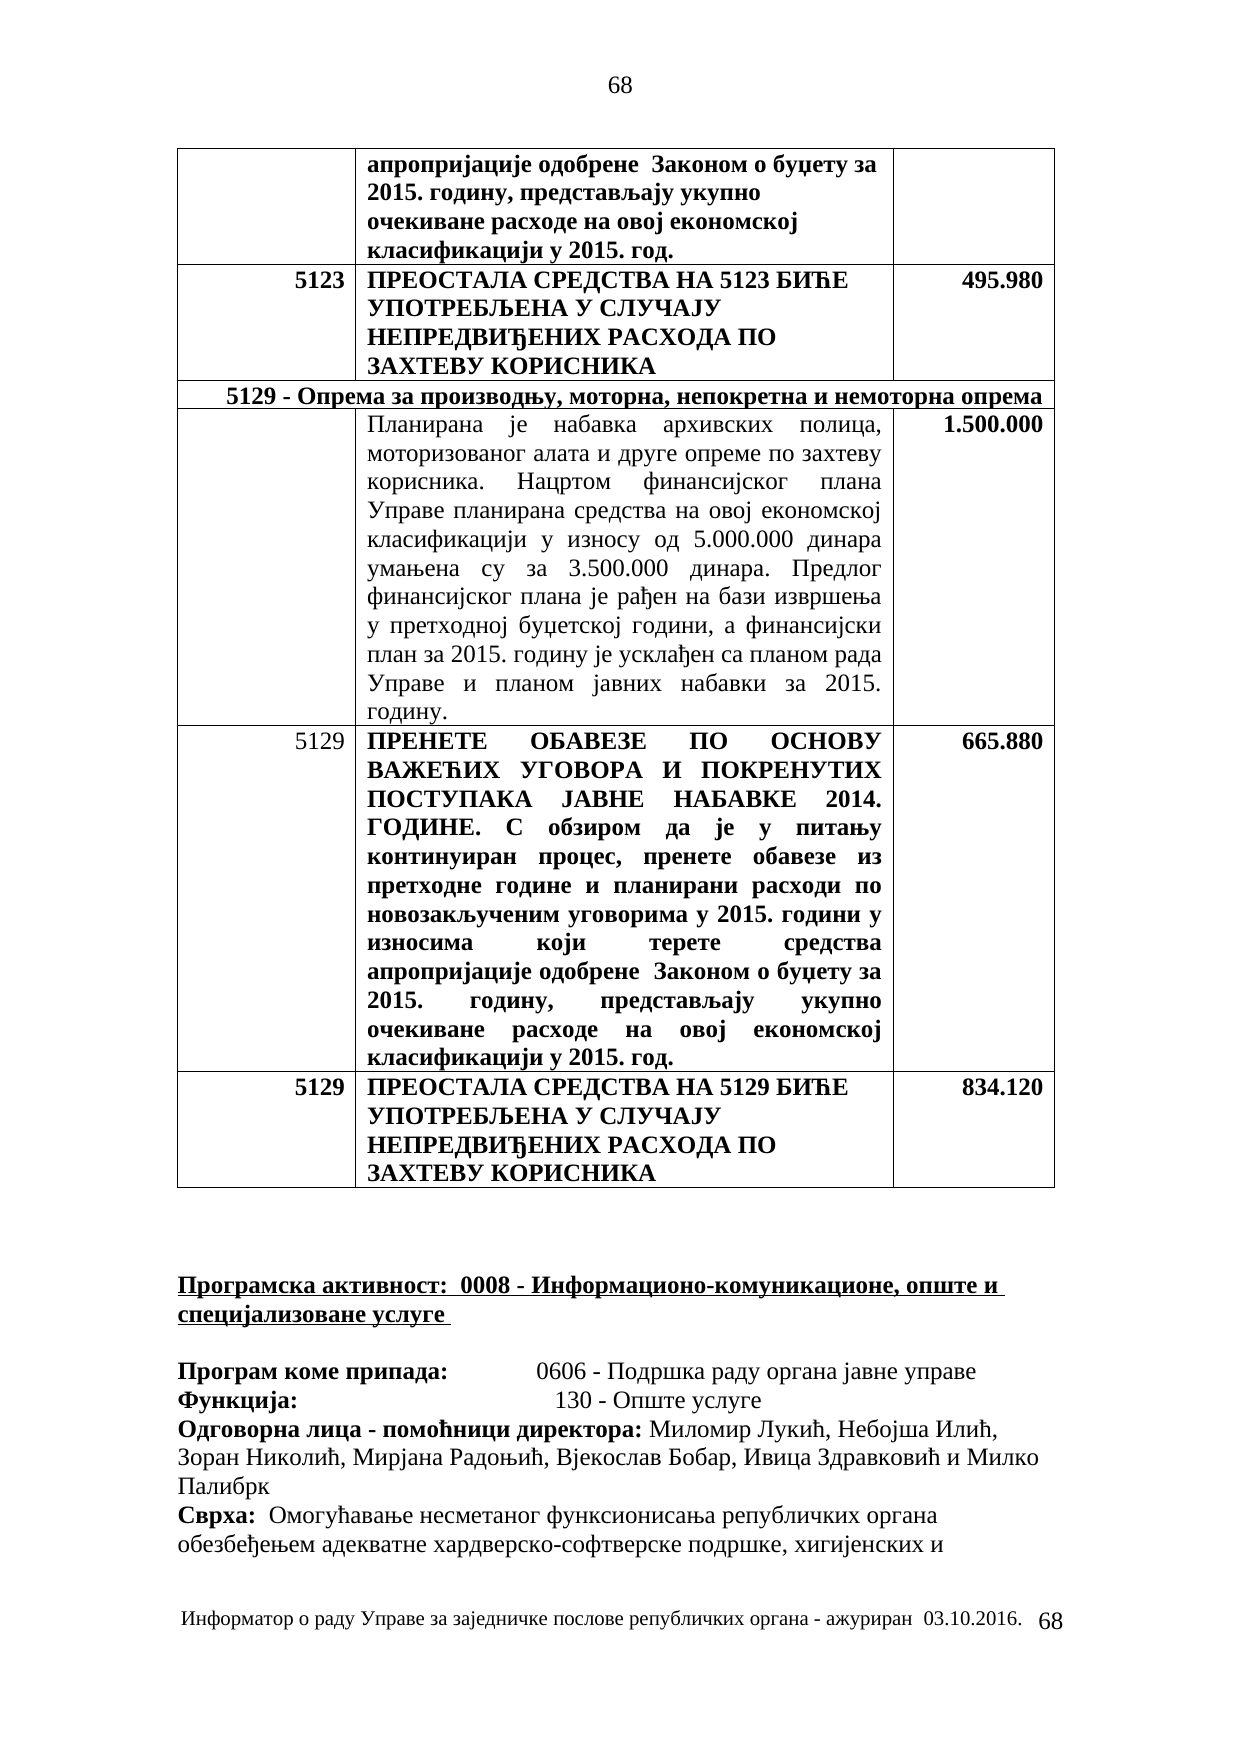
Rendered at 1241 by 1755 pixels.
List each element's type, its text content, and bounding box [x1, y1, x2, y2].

text Програмска активност: 0008 - Информационо-комуникационе, опште и специјализоване услуге [177, 1270, 1063, 1327]
table_cell [178, 149, 355, 264]
table_cell Планирана је набавка архивских полица, моторизованог алата и друге опреме по захтеву корисника. Нацртом финансијског плана Управе планирана средства на овој економској класификацији у износу од 5.000.000 динара умањена су за 3.500.000 динара. Предлог финансијског плана је рађен на бази извршења у претходној буџетској години, а финансијски план за 2015. годину је усклађен са планом рада Управе и планом јавних набавки за 2015. годину. [356, 409, 893, 725]
table_cell 5129 - Опрема за производњу, моторна, непокретна и немоторна опрема [178, 381, 1054, 408]
table_cell [894, 149, 1054, 264]
table_cell 495.980 [894, 265, 1054, 380]
table_cell 5129 [178, 726, 355, 1071]
table_cell [178, 409, 355, 725]
table_cell 665.880 [894, 726, 1054, 1071]
table_cell 834.120 [894, 1072, 1054, 1187]
table_cell 1.500.000 [894, 409, 1054, 725]
table_cell ПРЕОСТАЛА СРЕДСТВА НА 5123 БИЋЕ УПОТРЕБЉЕНА У СЛУЧАЈУ НЕПРЕДВИЂЕНИХ РАСХОДА ПО ЗАХТЕВУ КОРИСНИКА [356, 265, 893, 380]
table_cell ПРЕОСТАЛА СРЕДСТВА НА 5129 БИЋЕ УПОТРЕБЉЕНА У СЛУЧАЈУ НЕПРЕДВИЂЕНИХ РАСХОДА ПО ЗАХТЕВУ КОРИСНИКА [356, 1072, 893, 1187]
text Програм коме припада: 0606 - Подршка раду органа јавне управе Функција: 130 - Опште услуге Одговорна лица - помоћници директора: Миломир Лукић, Небојша Илић, Зоран Николић, Мирјана Радоњић, Вјекослав Бобар, Ивица Здравковић и Милко Палибрк Сврха: Омогућавање несметаног функсионисања републичких органа обезбеђењем адекватне хардверско-софтверске подршке, хигијенских и [177, 1327, 1063, 1557]
table_cell 5123 [178, 265, 355, 380]
table_cell 5129 [178, 1072, 355, 1187]
table_cell апропријације одобрене Законом о буџету за 2015. годину, представљају укупно очекиване расходе на овој економској класификацији у 2015. год. [356, 149, 893, 264]
table_cell ПРЕНЕТЕ ОБАВЕЗЕ ПО ОСНОВУ ВАЖЕЋИХ УГОВОРА И ПОКРЕНУТИХ ПОСТУПАКА ЈАВНЕ НАБАВКЕ 2014. ГОДИНЕ. С обзиром да је у питању континуиран процес, пренете обавезе из претходне године и планирани расходи по новозакљученим уговорима у 2015. години у износима који терете средства апропријације одобрене Законом о буџету за 2015. годину, представљају укупно очекиване расходе на овој економској класификацији у 2015. год. [356, 726, 893, 1071]
